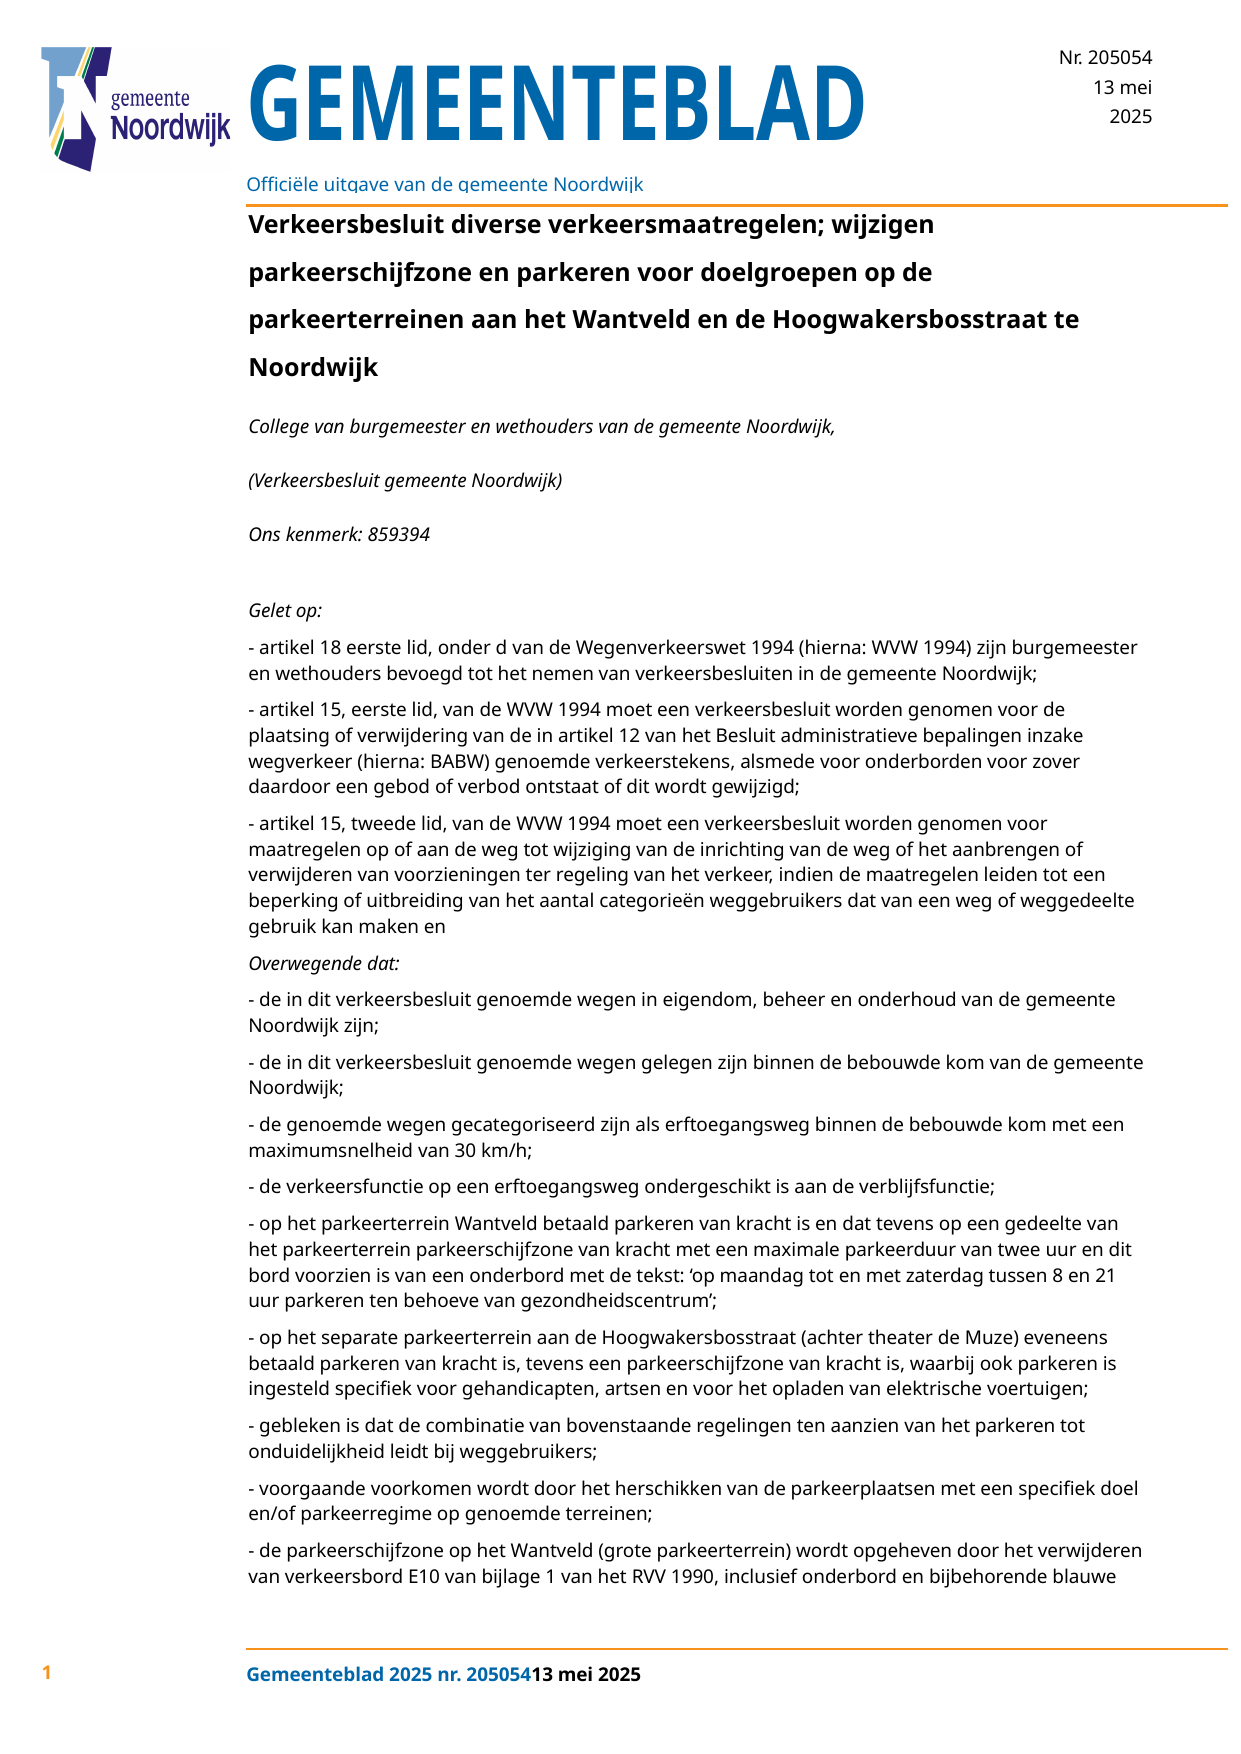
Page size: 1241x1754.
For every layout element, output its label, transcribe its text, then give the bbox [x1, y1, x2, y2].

text - de verkeersfunctie op een erftoegangsweg ondergeschikt is aan de verblijfsfunctie; [248, 1174, 1152, 1199]
text - de parkeerschijfzone op het Wantveld (grote parkeerterrein) wordt opgeheven door het verwijderen van verkeersbord E10 van bijlage 1 van het RVV 1990, inclusief onderbord en bijbehorende blauwe [248, 1537, 1152, 1588]
text Ons kenmerk: 859394 [248, 521, 1152, 547]
text - artikel 18 eerste lid, onder d van de Wegenverkeerswet 1994 (hierna: WVW 1994) zijn burgemeester en wethouders bevoegd tot het nemen van verkeersbesluiten in de gemeente Noordwijk; [248, 634, 1152, 685]
text Verkeersbesluit diverse verkeersmaatregelen; wijzigen parkeerschijfzone en parkeren voor doelgroepen op de parkeerterreinen aan het Wantveld en de Hoogwakersbosstraat te Noordwijk [248, 207, 1152, 384]
text - de genoemde wegen gecategoriseerd zijn als erftoegangsweg binnen de bebouwde kom met een maximumsnelheid van 30 km/h; [248, 1111, 1152, 1163]
text College van burgemeester en wethouders van de gemeente Noordwijk, [248, 413, 1152, 439]
text - artikel 15, tweede lid, van de WVW 1994 moet een verkeersbesluit worden genomen voor maatregelen op of aan de weg tot wijziging van de inrichting van de weg of het aanbrengen of verwijderen van voorzieningen ter regeling van het verkeer, indien de maatregelen leiden tot een beperking of uitbreiding van het aantal categorieën weggebruikers dat van een weg of weggedeelte gebruik kan maken en [248, 810, 1152, 939]
picture [41, 47, 231, 172]
text - artikel 15, eerste lid, van de WVW 1994 moet een verkeersbesluit worden genomen voor de plaatsing of verwijdering van de in artikel 12 van het Besluit administratieve bepalingen inzake wegverkeer (hierna: BABW) genoemde verkeerstekens, alsmede voor onderborden voor zover daardoor een gebod of verbod ontstaat of dit wordt gewijzigd; [248, 696, 1152, 799]
text - de in dit verkeersbesluit genoemde wegen gelegen zijn binnen de bebouwde kom van de gemeente Noordwijk; [248, 1049, 1152, 1100]
text Overwegende dat: [248, 950, 1152, 976]
text Gelet op: [248, 597, 1152, 623]
text (Verkeersbesluit gemeente Noordwijk) [248, 467, 1152, 493]
text - op het parkeerterrein Wantveld betaald parkeren van kracht is en dat tevens op een gedeelte van het parkeerterrein parkeerschijfzone van kracht met een maximale parkeerduur van twee uur en dit bord voorzien is van een onderbord met de tekst: ‘op maandag tot en met zaterdag tussen 8 en 21 uur parkeren ten behoeve van gezondheidscentrum’; [248, 1210, 1152, 1313]
text - voorgaande voorkomen wordt door het herschikken van de parkeerplaatsen met een specifiek doel en/of parkeerregime op genoemde terreinen; [248, 1475, 1152, 1526]
text - gebleken is dat de combinatie van bovenstaande regelingen ten aanzien van het parkeren tot onduidelijkheid leidt bij weggebruikers; [248, 1412, 1152, 1464]
text - de in dit verkeersbesluit genoemde wegen in eigendom, beheer en onderhoud van de gemeente Noordwijk zijn; [248, 986, 1152, 1038]
text - op het separate parkeerterrein aan de Hoogwakersbosstraat (achter theater de Muze) eveneens betaald parkeren van kracht is, tevens een parkeerschijfzone van kracht is, waarbij ook parkeren is ingesteld specifiek voor gehandicapten, artsen en voor het opladen van elektrische voertuigen; [248, 1324, 1152, 1401]
